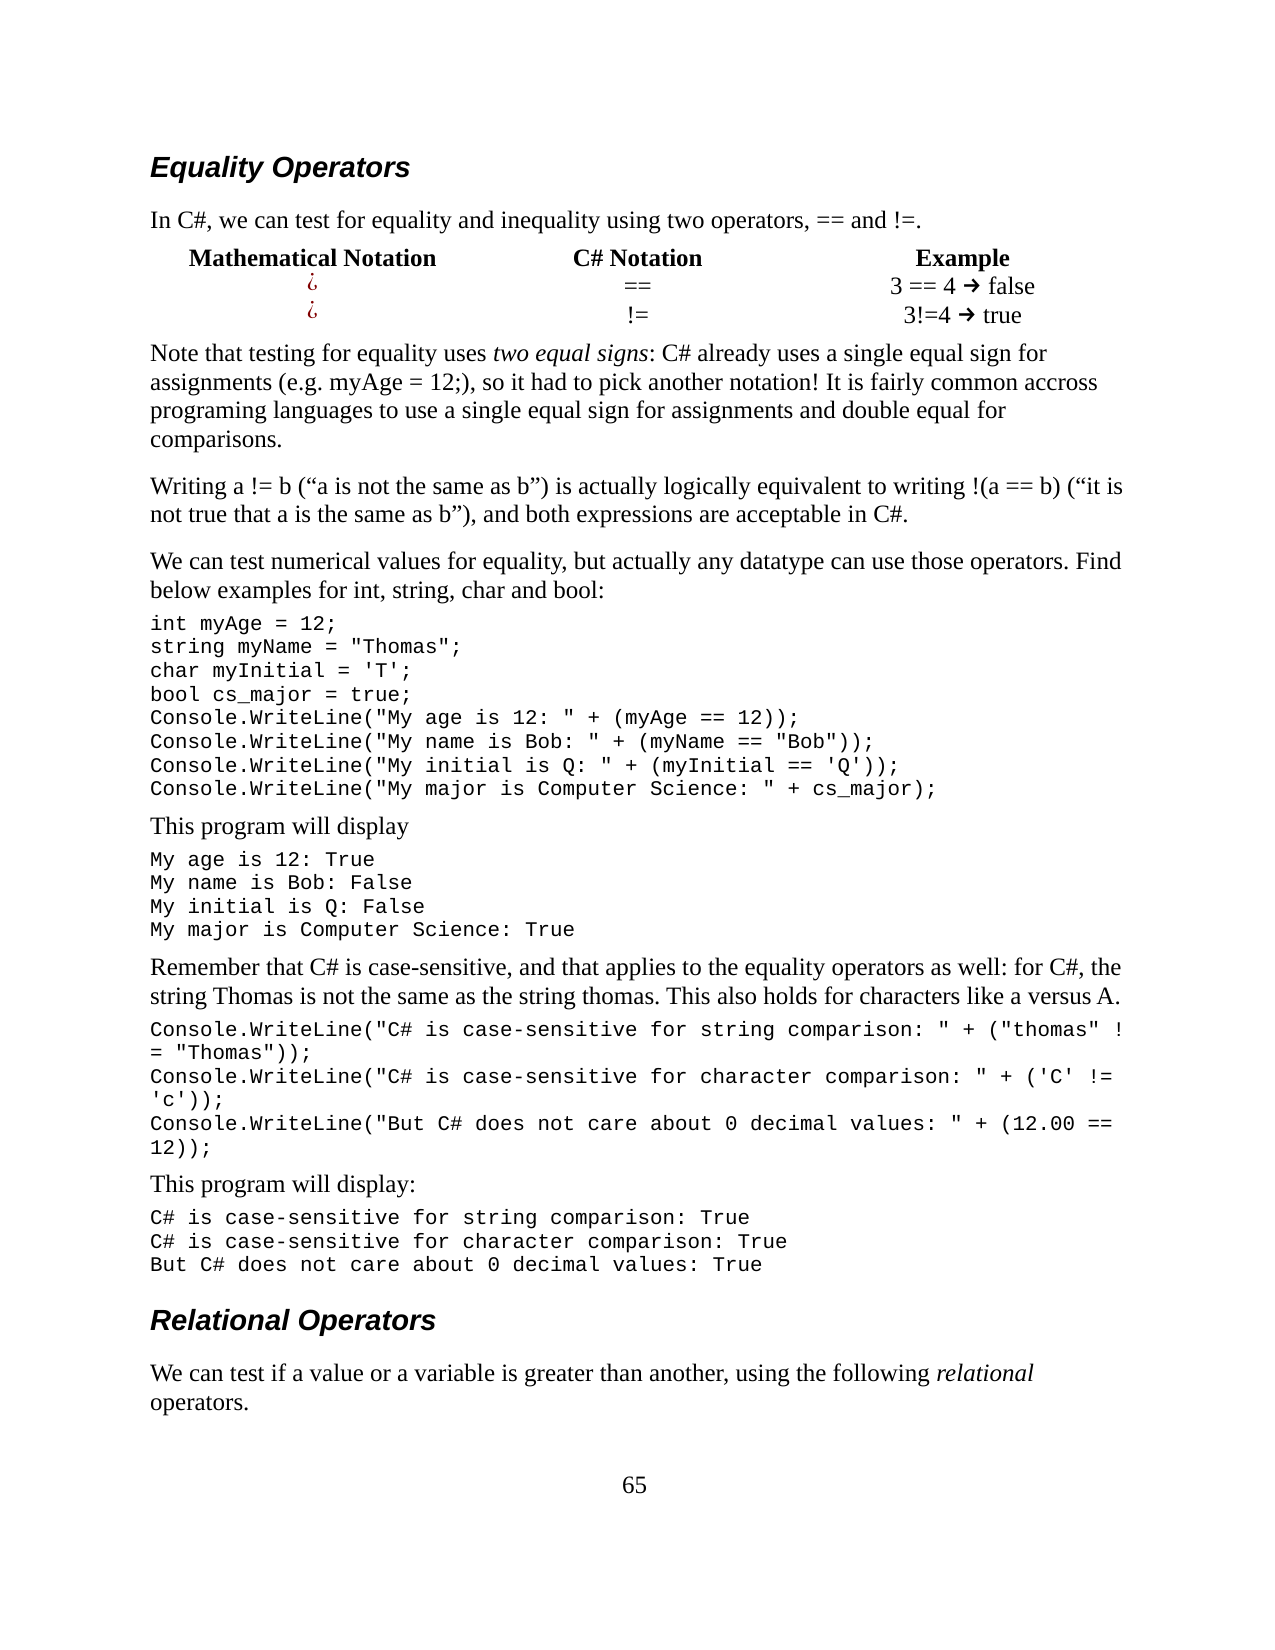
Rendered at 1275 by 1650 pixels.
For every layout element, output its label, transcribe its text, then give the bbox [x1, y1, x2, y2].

table_header Example [800, 243, 1125, 271]
text My major is Computer Science: True [150, 919, 1125, 943]
text We can test numerical values for equality, but actually any datatype can use those operators. Find below examples for int, string, char and bool: [150, 546, 1125, 604]
text Remember that C# is case-sensitive, and that applies to the equality operators as well: for C#, the string Thomas is not the same as the string thomas. This also holds for characters like a versus A. [150, 952, 1125, 1009]
text C# is case-sensitive for character comparison: True [150, 1231, 1125, 1254]
text This program will display [150, 811, 1125, 839]
text My name is Bob: False [150, 872, 1125, 896]
text In C#, we can test for equality and inequality using two operators, == and !=. [150, 205, 1125, 234]
table_header C# Notation [475, 243, 800, 271]
table_header Mathematical Notation [150, 243, 475, 271]
text Console.WriteLine("My age is 12: " + (myAge == 12)); [150, 707, 1125, 731]
text Writing a != b (“a is not the same as b”) is actually logically equivalent to writing !(a == b) (“it is not true that a is the same as b”), and both expressions are acceptable in C#. [150, 471, 1125, 528]
text string myName = "Thomas"; [150, 636, 1125, 660]
table_cell 3 == 4 false [800, 271, 1125, 300]
table_cell [150, 300, 475, 329]
text Note that testing for equality uses two equal signs: C# already uses a single equal sign for assignments (e.g. myAge = 12;), so it had to pick another notation! It is fairly common accross programing languages to use a single equal sign for assignments and double equal for comparisons. [150, 338, 1125, 453]
text C# is case-sensitive for string comparison: True [150, 1207, 1125, 1231]
text But C# does not care about 0 decimal values: True [150, 1254, 1125, 1278]
text My initial is Q: False [150, 896, 1125, 919]
text Console.WriteLine("But C# does not care about 0 decimal values: " + (12.00 == 12)); [150, 1113, 1125, 1160]
text Console.WriteLine("My name is Bob: " + (myName == "Bob")); [150, 731, 1125, 754]
text This program will display: [150, 1169, 1125, 1198]
text Console.WriteLine("C# is case-sensitive for string comparison: " + ("thomas" != "Thomas")); [150, 1018, 1125, 1066]
text int myAge = 12; [150, 613, 1125, 636]
table_cell == [475, 271, 800, 300]
text Console.WriteLine("C# is case-sensitive for character comparison: " + ('C' != 'c')); [150, 1066, 1125, 1113]
text Console.WriteLine("My initial is Q: " + (myInitial == 'Q')); [150, 754, 1125, 778]
text My age is 12: True [150, 848, 1125, 872]
text We can test if a value or a variable is greater than another, using the following relational operators. [150, 1358, 1125, 1416]
table_cell != [475, 300, 800, 329]
text bool cs_major = true; [150, 684, 1125, 707]
subtitle Relational Operators [150, 1303, 1125, 1337]
table_cell 3!=4 true [800, 300, 1125, 329]
text char myInitial = 'T'; [150, 660, 1125, 684]
text Console.WriteLine("My major is Computer Science: " + cs_major); [150, 778, 1125, 802]
subtitle Equality Operators [150, 150, 1125, 183]
table_cell [150, 271, 475, 300]
